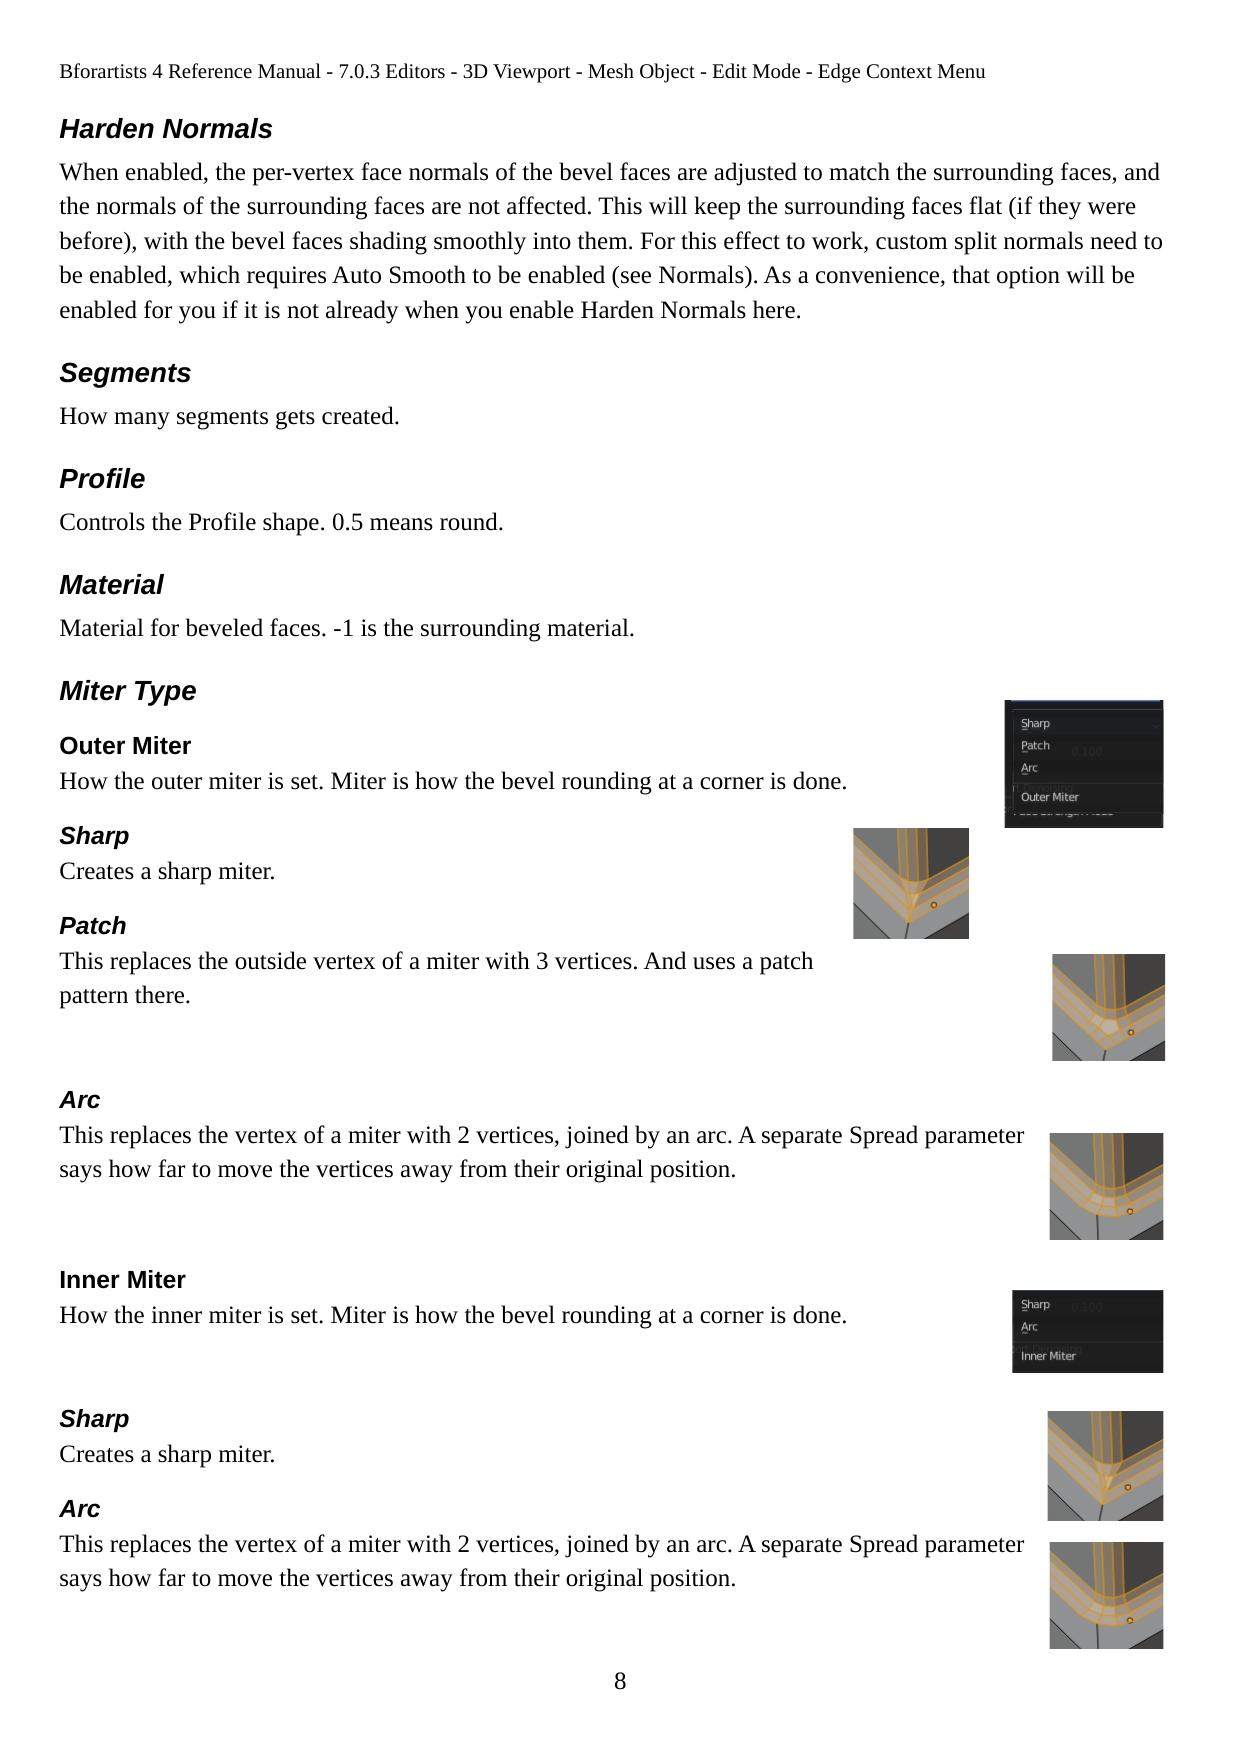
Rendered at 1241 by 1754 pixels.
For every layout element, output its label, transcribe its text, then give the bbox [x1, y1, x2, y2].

text How the outer miter is set. Miter is how the bevel rounding at a corner is done. [59, 766, 1004, 795]
picture [1052, 954, 1166, 1061]
text Creates a sharp miter. [59, 1439, 1047, 1468]
text This replaces the vertex of a miter with 2 vertices, joined by an arc. A separate Spread parameter says how far to move the vertices away from their original position. [59, 1120, 1181, 1183]
subtitle Sharp [59, 1404, 1181, 1433]
text When enabled, the per-vertex face normals of the bevel faces are adjusted to match the surrounding faces, and the normals of the surrounding faces are not affected. This will keep the surrounding faces flat (if they were before), with the bevel faces shading smoothly into them. For this effect to work, custom split normals need to be enabled, which requires Auto Smooth to be enabled (see Normals). As a convenience, that option will be enabled for you if it is not already when you enable Harden Normals here. [59, 157, 1181, 324]
text How the inner miter is set. Miter is how the bevel rounding at a corner is done. [59, 1300, 1012, 1328]
text This replaces the vertex of a miter with 2 vertices, joined by an arc. A separate Spread parameter says how far to move the vertices away from their original position. [59, 1529, 1181, 1592]
subtitle Material [59, 568, 1181, 600]
picture [1004, 700, 1164, 828]
text Controls the Profile shape. 0.5 means round. [59, 507, 1181, 536]
picture [1012, 1290, 1164, 1373]
picture [1049, 1133, 1164, 1240]
text This replaces the outside vertex of a miter with 3 vertices. And uses a patch pattern there. [59, 946, 1181, 1009]
text Material for beveled faces. -1 is the surrounding material. [59, 613, 1181, 641]
text How many segments gets created. [59, 401, 1181, 429]
text [969, 856, 1181, 885]
subtitle Miter Type [59, 674, 1181, 706]
subtitle Harden Normals [59, 113, 1181, 144]
text Creates a sharp miter. [59, 856, 853, 885]
picture [1047, 1411, 1164, 1521]
subtitle Arc [59, 1494, 1181, 1523]
subtitle Sharp [59, 821, 1181, 850]
picture [853, 828, 969, 939]
text [1164, 1439, 1181, 1468]
picture [1049, 1542, 1164, 1649]
subtitle Segments [59, 356, 1181, 388]
subtitle [1164, 731, 1181, 760]
subtitle Patch [59, 911, 1181, 940]
subtitle Profile [59, 462, 1181, 494]
subtitle Outer Miter [59, 731, 1004, 760]
subtitle Inner Miter [59, 1265, 1181, 1293]
subtitle Arc [59, 1085, 1181, 1113]
